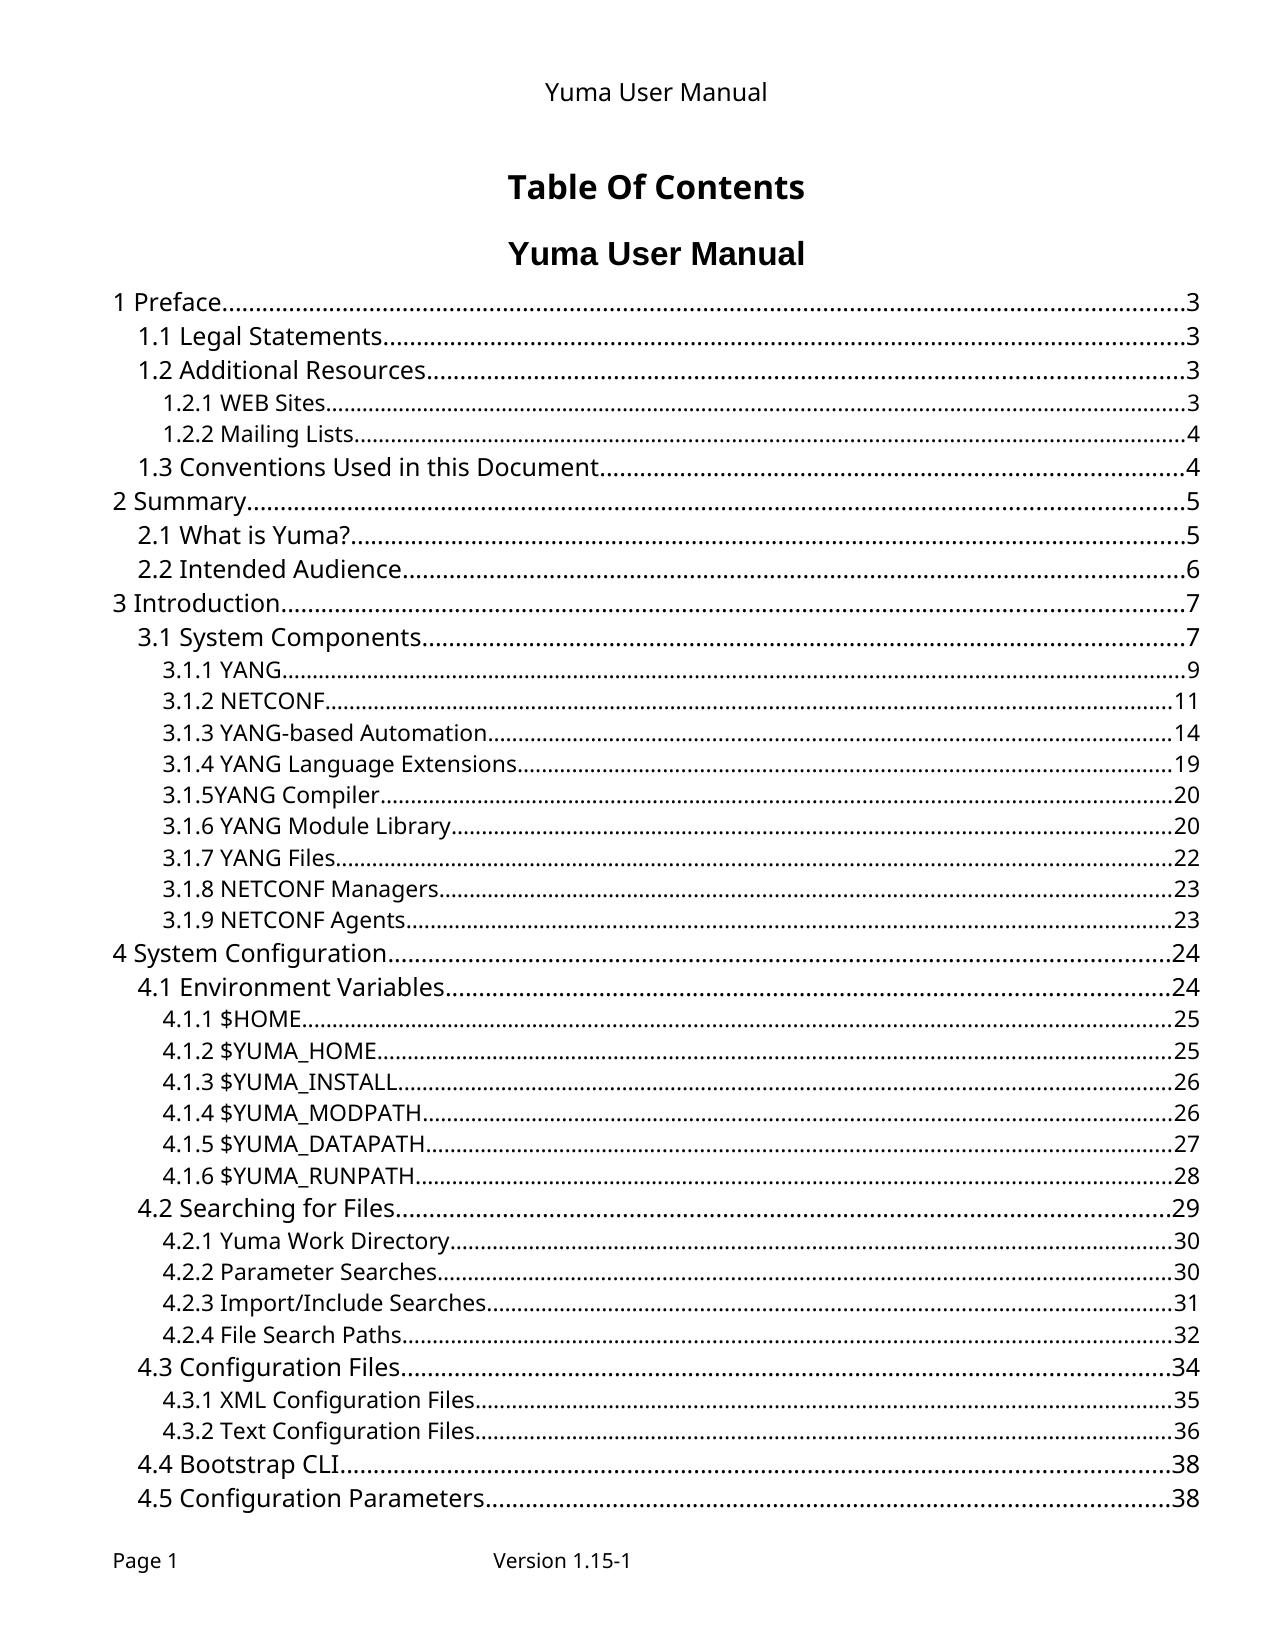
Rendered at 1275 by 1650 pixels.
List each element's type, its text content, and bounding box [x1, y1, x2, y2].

text 4 System Configuration 24 [112, 935, 1200, 969]
text 3.1.8 NETCONF Managers 23 [162, 873, 1200, 904]
text 2 Summary 5 [112, 484, 1200, 518]
text 4.1.3 $YUMA_INSTALL 26 [162, 1066, 1200, 1097]
text 3.1.4 YANG Language Extensions 19 [162, 748, 1200, 779]
text 4.1.4 $YUMA_MODPATH 26 [162, 1097, 1200, 1128]
text 3 Introduction 7 [112, 586, 1200, 620]
text 1.2 Additional Resources 3 [137, 353, 1200, 387]
text 4.4 Bootstrap CLI 38 [137, 1446, 1200, 1481]
text 4.5 Configuration Parameters 38 [137, 1481, 1200, 1514]
text 3.1.2 NETCONF 11 [162, 685, 1200, 716]
title Table Of Contents [112, 163, 1200, 209]
subtitle Yuma User Manual [112, 234, 1200, 272]
text 1.2.1 WEB Sites 3 [162, 387, 1200, 418]
text 4.1.5 $YUMA_DATAPATH 27 [162, 1128, 1200, 1159]
text 4.3 Configuration Files 34 [137, 1350, 1200, 1384]
text 1.1 Legal Statements 3 [137, 319, 1200, 353]
text 3.1.1 YANG 9 [162, 654, 1200, 685]
text 4.1.1 $HOME 25 [162, 1003, 1200, 1034]
text 4.3.2 Text Configuration Files 36 [162, 1415, 1200, 1446]
text 1.3 Conventions Used in this Document 4 [137, 449, 1200, 484]
text 3.1.5YANG Compiler 20 [162, 779, 1200, 810]
text 3.1.9 NETCONF Agents 23 [162, 904, 1200, 935]
text 1 Preface 3 [112, 285, 1200, 319]
text 3.1.3 YANG-based Automation 14 [162, 716, 1200, 748]
text 4.3.1 XML Configuration Files 35 [162, 1384, 1200, 1415]
text 3.1.6 YANG Module Library 20 [162, 810, 1200, 841]
text 4.1.2 $YUMA_HOME 25 [162, 1034, 1200, 1066]
text 2.2 Intended Audience 6 [137, 552, 1200, 586]
text 4.2.1 Yuma Work Directory 30 [162, 1225, 1200, 1256]
text 1.2.2 Mailing Lists 4 [162, 418, 1200, 449]
text 4.2.2 Parameter Searches 30 [162, 1256, 1200, 1287]
text 4.2.3 Import/Include Searches 31 [162, 1287, 1200, 1319]
text 4.2 Searching for Files 29 [137, 1191, 1200, 1225]
text 4.1 Environment Variables 24 [137, 969, 1200, 1003]
text 4.1.6 $YUMA_RUNPATH 28 [162, 1159, 1200, 1191]
text 2.1 What is Yuma? 5 [137, 518, 1200, 552]
text 3.1.7 YANG Files 22 [162, 841, 1200, 873]
text 4.2.4 File Search Paths 32 [162, 1319, 1200, 1350]
text 3.1 System Components 7 [137, 620, 1200, 654]
